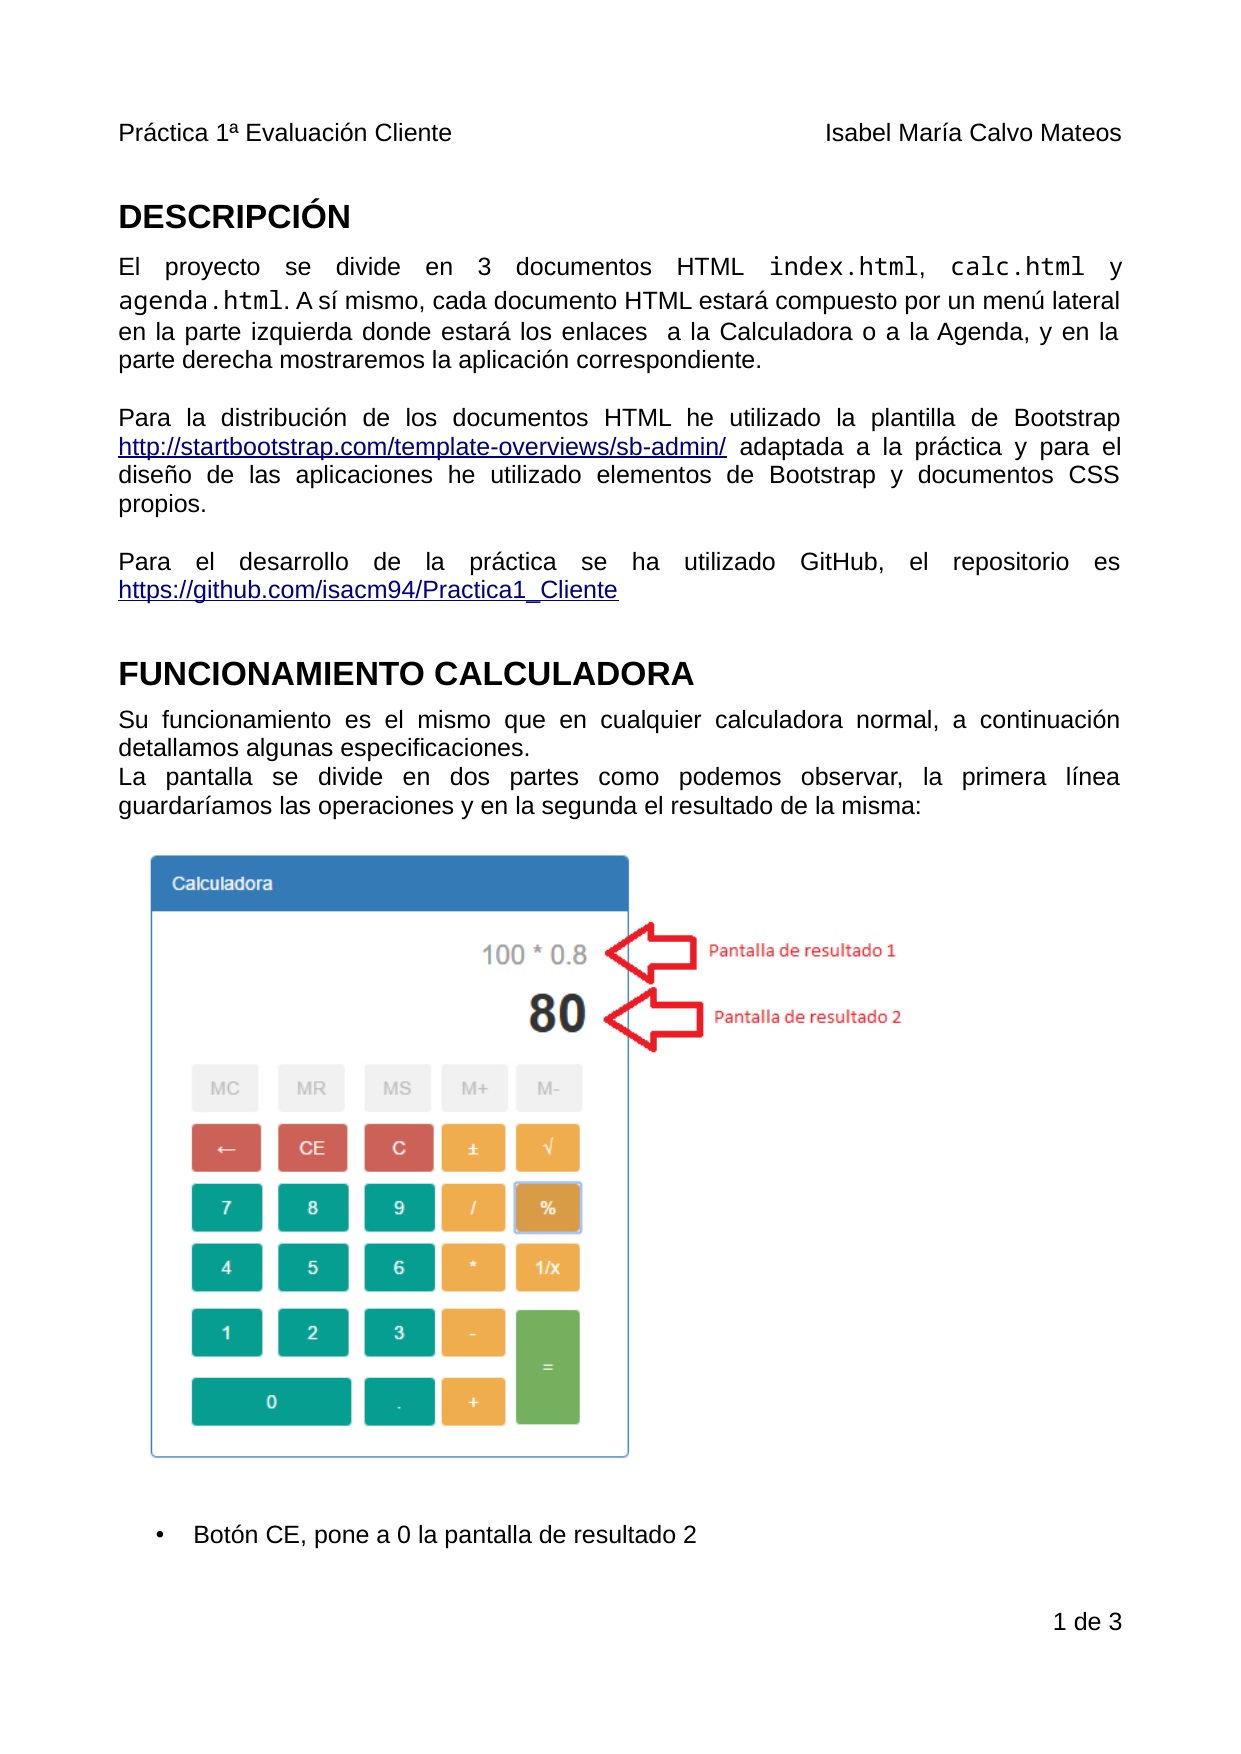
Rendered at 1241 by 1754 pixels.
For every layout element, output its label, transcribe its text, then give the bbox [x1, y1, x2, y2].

list Botón CE, pone a 0 la pantalla de resultado 2 [156, 1520, 1122, 1549]
text La pantalla se divide en dos partes como podemos observar, la primera línea guardaríamos las operaciones y en la segunda el resultado de la misma: [118, 762, 1122, 820]
subtitle FUNCIONAMIENTO CALCULADORA [118, 653, 1122, 692]
text El proyecto se divide en 3 documentos HTML index.html, calc.html y agenda.html. A sí mismo, cada documento HTML estará compuesto por un menú lateral en la parte izquierda donde estará los enlaces a la Calculadora o a la Agenda, y en la parte derecha mostraremos la aplicación correspondiente. [118, 248, 1122, 374]
text Para la distribución de los documentos HTML he utilizado la plantilla de Bootstrap http://startbootstrap.com/template-overviews/sb-admin/ adaptada a la práctica y para el diseño de las aplicaciones he utilizado elementos de Bootstrap y documentos CSS propios. [118, 403, 1122, 518]
text Su funcionamiento es el mismo que en cualquier calculadora normal, a continuación detallamos algunas especificaciones. [118, 705, 1122, 762]
text Para el desarrollo de la práctica se ha utilizado GitHub, el repositorio es https://github.com/isacm94/Practica1_Cliente [118, 546, 1122, 604]
picture [135, 841, 1090, 1479]
subtitle DESCRIPCIÓN [118, 197, 1122, 236]
